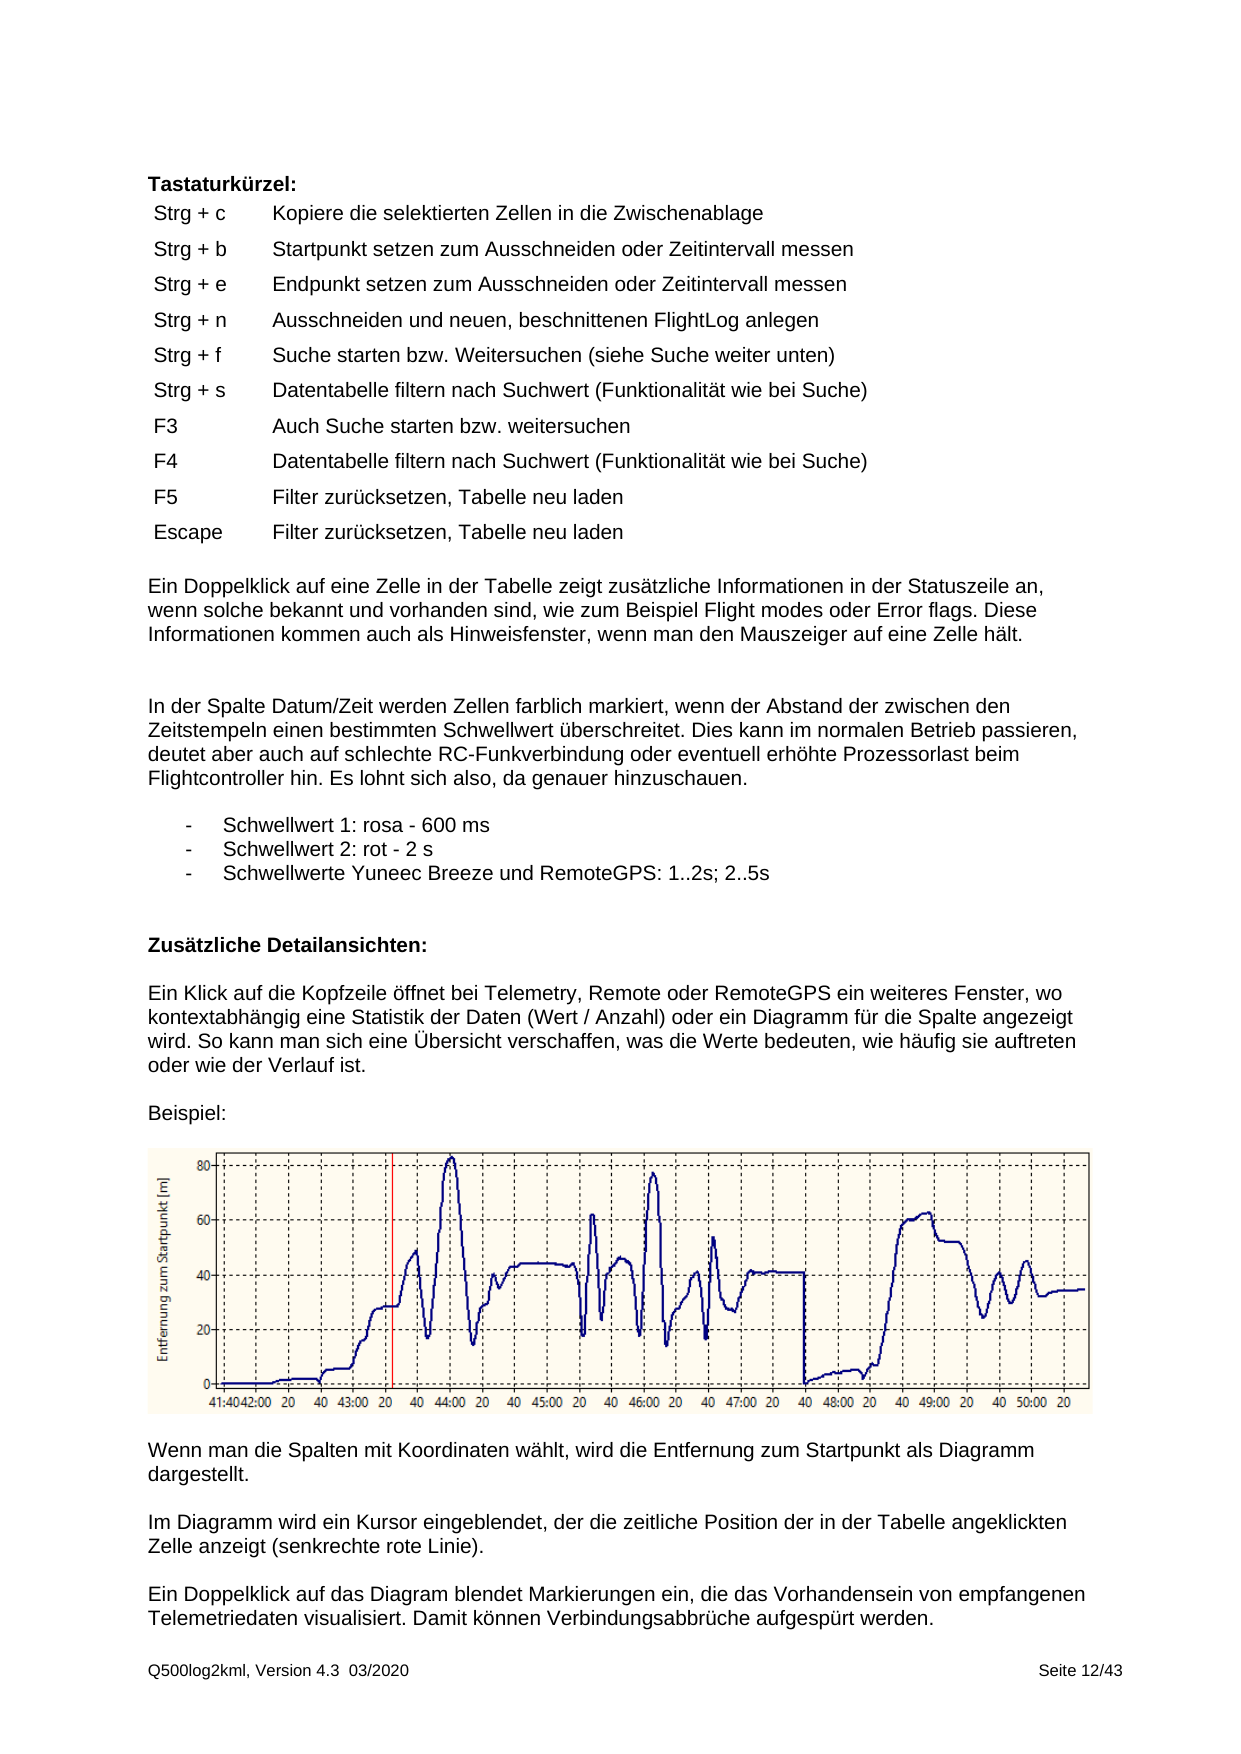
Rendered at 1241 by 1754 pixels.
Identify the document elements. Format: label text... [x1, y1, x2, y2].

table_header Strg + c [148, 196, 266, 231]
text In der Spalte Datum/Zeit werden Zellen farblich markiert, wenn der Abstand der zwischen den Zeitstempeln einen bestimmten Schwellwert überschreitet. Dies kann im normalen Betrieb passieren, deutet aber auch auf schlechte RC-Funkverbindung oder eventuell erhöhte Prozessorlast beim Flightcontroller hin. Es lohnt sich also, da genauer hinzuschauen. [148, 693, 1093, 789]
table_cell Datentabelle filtern nach Suchwert (Funktionalität wie bei Suche) [266, 444, 1093, 479]
text Ein Klick auf die Kopfzeile öffnet bei Telemetry, Remote oder RemoteGPS ein weiteres Fenster, wo kontextabhängig eine Statistik der Daten (Wert / Anzahl) oder ein Diagramm für die Spalte angezeigt wird. So kann man sich eine Übersicht verschaffen, was die Werte bedeuten, wie häufig sie auftreten oder wie der Verlauf ist. [148, 981, 1093, 1077]
table_cell Strg + n [148, 302, 266, 337]
list Schwellwert 1: rosa - 600 ms [185, 813, 1093, 837]
table_cell Suche starten bzw. Weitersuchen (siehe Suche weiter unten) [266, 337, 1093, 373]
table_header Kopiere die selektierten Zellen in die Zwischenablage [266, 196, 1093, 231]
table_cell Strg + e [148, 266, 266, 302]
table_cell F4 [148, 444, 266, 479]
text Ein Doppelklick auf eine Zelle in der Tabelle zeigt zusätzliche Informationen in der Statuszeile an, wenn solche bekannt und vorhanden sind, wie zum Beispiel Flight modes oder Error flags. Diese Informationen kommen auch als Hinweisfenster, wenn man den Mauszeiger auf eine Zelle hält. [148, 574, 1093, 646]
text Ein Doppelklick auf das Diagram blendet Markierungen ein, die das Vorhandensein von empfangenen Telemetriedaten visualisiert. Damit können Verbindungsabbrüche aufgespürt werden. [148, 1581, 1093, 1629]
table_cell Escape [148, 514, 266, 550]
table_cell Datentabelle filtern nach Suchwert (Funktionalität wie bei Suche) [266, 373, 1093, 408]
text Beispiel: [148, 1101, 1093, 1125]
text Tastaturkürzel: [148, 172, 1093, 196]
picture [147, 1148, 1093, 1414]
text Zusätzliche Detailansichten: [148, 933, 1093, 957]
table_cell Filter zurücksetzen, Tabelle neu laden [266, 514, 1093, 550]
table_cell Endpunkt setzen zum Ausschneiden oder Zeitintervall messen [266, 266, 1093, 302]
text Im Diagramm wird ein Kursor eingeblendet, der die zeitliche Position der in der Tabelle angeklickten Zelle anzeigt (senkrechte rote Linie). [148, 1509, 1093, 1557]
table_cell Strg + f [148, 337, 266, 373]
table_cell Strg + b [148, 231, 266, 266]
text Wenn man die Spalten mit Koordinaten wählt, wird die Entfernung zum Startpunkt als Diagramm dargestellt. [148, 1438, 1093, 1486]
table_cell Ausschneiden und neuen, beschnittenen FlightLog anlegen [266, 302, 1093, 337]
table_cell F5 [148, 479, 266, 514]
list Schwellwert 2: rot - 2 s [185, 837, 1093, 861]
list Schwellwerte Yuneec Breeze und RemoteGPS: 1..2s; 2..5s [185, 861, 1093, 885]
table_cell Strg + s [148, 373, 266, 408]
table_cell F3 [148, 408, 266, 443]
table_cell Filter zurücksetzen, Tabelle neu laden [266, 479, 1093, 514]
table_cell Auch Suche starten bzw. weitersuchen [266, 408, 1093, 443]
table_cell Startpunkt setzen zum Ausschneiden oder Zeitintervall messen [266, 231, 1093, 266]
